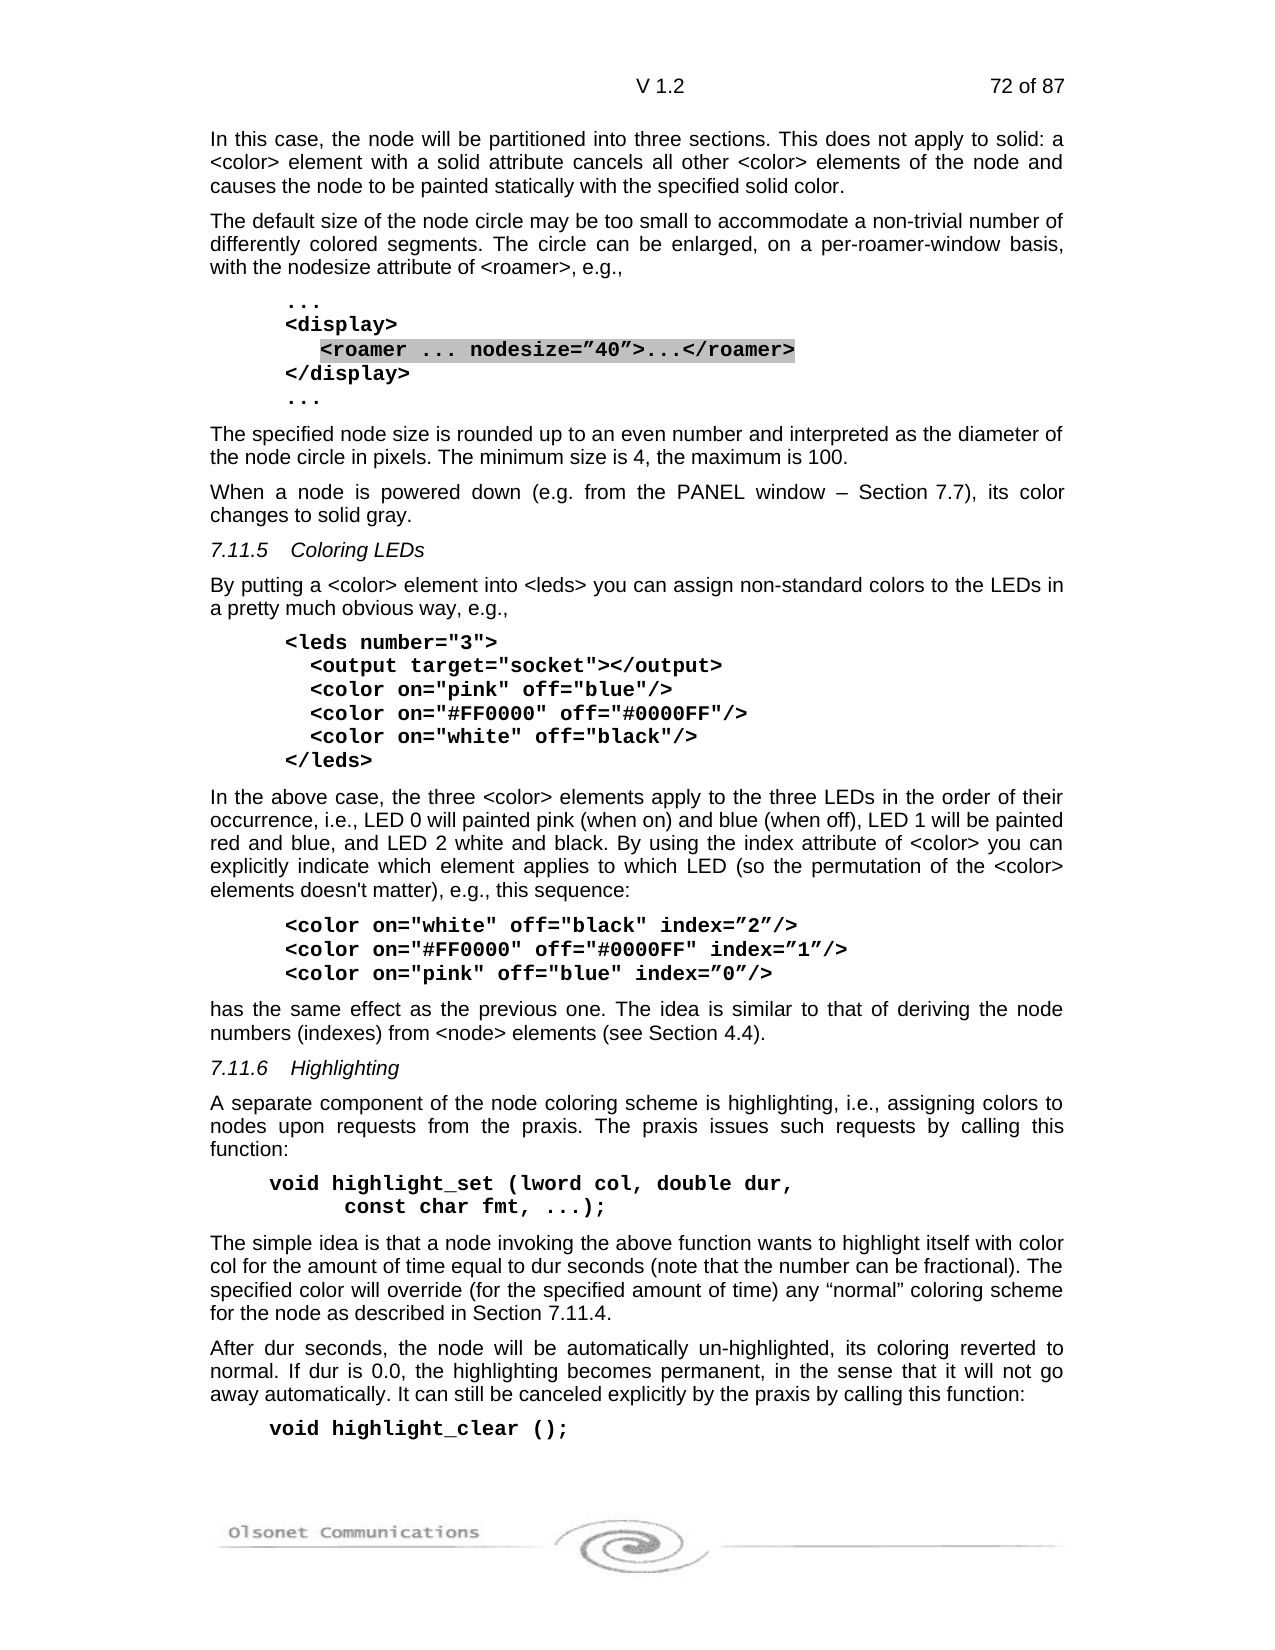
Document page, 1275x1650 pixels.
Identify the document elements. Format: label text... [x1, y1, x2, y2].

text has the same effect as the previous one. The idea is similar to that of deriving the node numbers (indexes) from <node> elements (see Section 4.4). [210, 998, 1065, 1044]
text ... [210, 387, 1065, 410]
text </leds> [210, 750, 1065, 774]
text <output target="socket"></output> [210, 655, 1065, 679]
text const char fmt, ...); [269, 1196, 1065, 1220]
text <leds number="3"> [210, 632, 1065, 655]
text void highlight_set (lword col, double dur, [269, 1173, 1065, 1196]
text void highlight_clear (); [269, 1418, 1065, 1441]
text </display> [210, 363, 1065, 387]
subtitle Coloring LEDs [210, 538, 1065, 562]
text <color on="pink" off="blue"/> [210, 679, 1065, 703]
text A separate component of the node coloring scheme is highlighting, i.e., assigning colors to nodes upon requests from the praxis. The praxis issues such requests by calling this function: [210, 1091, 1065, 1161]
text After dur seconds, the node will be automatically un-highlighted, its coloring reverted to normal. If dur is 0.0, the highlighting becomes permanent, in the sense that it will not go away automatically. It can still be canceled explicitly by the praxis by calling this function: [210, 1336, 1065, 1406]
text In this case, the node will be partitioned into three sections. This does not apply to solid: a <color> element with a solid attribute cancels all other <color> elements of the node and causes the node to be painted statically with the specified solid color. [210, 128, 1065, 197]
text <color on="pink" off="blue" index=”0”/> [210, 962, 1065, 986]
text <color on="white" off="black" index=”2”/> [210, 915, 1065, 939]
text The simple idea is that a node invoking the above function wants to highlight itself with color col for the amount of time equal to dur seconds (note that the number can be fractional). The specified color will override (for the specified amount of time) any “normal” coloring scheme for the node as described in Section 7.11.4. [210, 1232, 1065, 1324]
text <color on="#FF0000" off="#0000FF"/> [210, 703, 1065, 726]
text By putting a <color> element into <leds> you can assign non-standard colors to the LEDs in a pretty much obvious way, e.g., [210, 573, 1065, 620]
picture [210, 1504, 1065, 1596]
text ... [210, 291, 1065, 314]
text <display> [210, 314, 1065, 338]
text <color on="white" off="black"/> [210, 726, 1065, 750]
text <roamer ... nodesize=”40”>...</roamer> [210, 338, 1065, 363]
text When a node is powered down (e.g. from the PANEL window – Section 7.7), its color changes to solid gray. [210, 480, 1065, 527]
subtitle Highlighting [210, 1056, 1065, 1079]
text <color on="#FF0000" off="#0000FF" index=”1”/> [210, 939, 1065, 962]
text In the above case, the three <color> elements apply to the three LEDs in the order of their occurrence, i.e., LED 0 will painted pink (when on) and blue (when off), LED 1 will be painted red and blue, and LED 2 white and black. By using the index attribute of <color> you can explicitly indicate which element applies to which LED (so the permutation of the <color> elements doesn't matter), e.g., this sequence: [210, 785, 1065, 903]
text The specified node size is rounded up to an even number and interpreted as the diameter of the node circle in pixels. The minimum size is 4, the maximum is 100. [210, 422, 1065, 468]
text The default size of the node circle may be too small to accommodate a non-trivial number of differently colored segments. The circle can be enlarged, on a per-roamer-window basis, with the nodesize attribute of <roamer>, e.g., [210, 209, 1065, 279]
